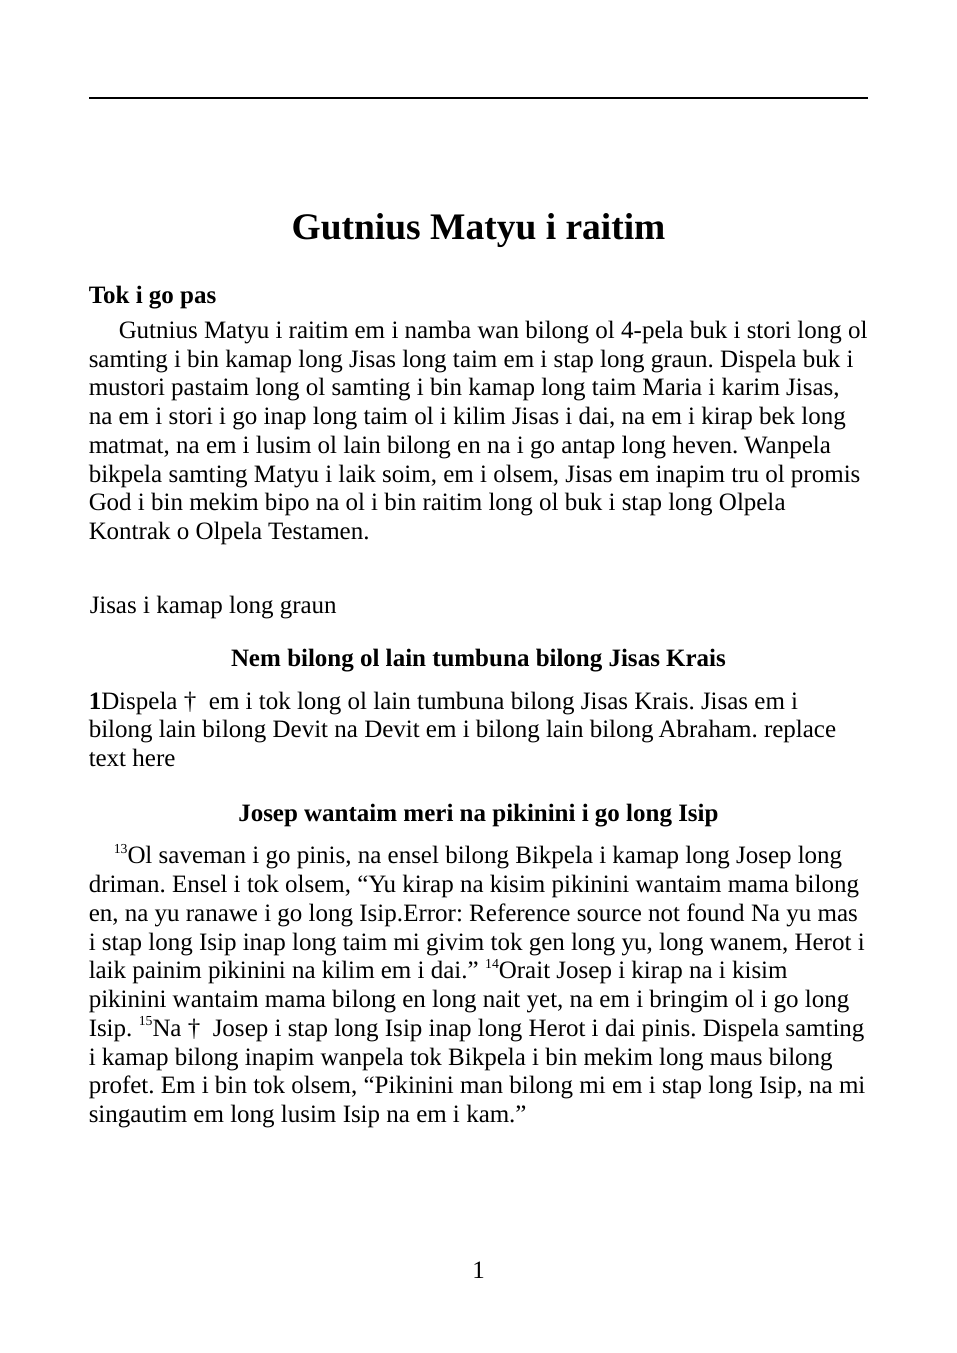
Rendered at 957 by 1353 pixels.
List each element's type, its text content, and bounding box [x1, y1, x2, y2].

text Tok i go pas [88, 280, 868, 309]
text 1 1Dispela † em i tok long ol lain tumbuna bilong Jisas Krais. Jisas em i bilong lain bilong Devit na Devit em i bilong lain bilong Abraham. replace text here [88, 686, 868, 772]
text Nem bilong ol lain tumbuna bilong Jisas Krais [90, 642, 867, 672]
text Gutnius Matyu i raitim em i namba wan bilong ol 4-pela buk i stori long ol samting i bin kamap long Jisas long taim em i stap long graun. Dispela buk i mustori pastaim long ol samting i bin kamap long taim Maria i karim Jisas, na em i stori i go inap long taim ol i kilim Jisas i dai, na em i kirap bek long matmat, na em i lusim ol lain bilong en na i go antap long heven. Wanpela bikpela samting Matyu i laik soim, em i olsem, Jisas em inapim tru ol promis God i bin mekim bipo na ol i bin raitim long ol buk i stap long Olpela Kontrak o Olpela Testamen. [88, 315, 868, 545]
text Josep wantaim meri na pikinini i go long Isip [90, 798, 867, 827]
text Jisas i kamap long graun [90, 546, 867, 618]
text 13Ol saveman i go pinis, na ensel bilong Bikpela i kamap long Josep long driman. Ensel i tok olsem, “Yu kirap na kisim pikinini wantaim mama bilong en, na yu ranawe i go long Isip.c Na yu mas i stap long Isip inap long taim mi givim tok gen long yu, long wanem, Herot i laik painim pikinini na kilim em i dai.” 14Orait Josep i kirap na i kisim pikinini wantaim mama bilong en long nait yet, na em i bringim ol i go long Isip. 15Na † Josep i stap long Isip inap long Herot i dai pinis. Dispela samting i kamap bilong inapim wanpela tok Bikpela i bin mekim long maus bilong profet. Em i bin tok olsem, “Pikinini man bilong mi em i stap long Isip, na mi singautim em long lusim Isip na em i kam.” [88, 840, 868, 1128]
title Gutnius Matyu i raitim [90, 130, 867, 273]
